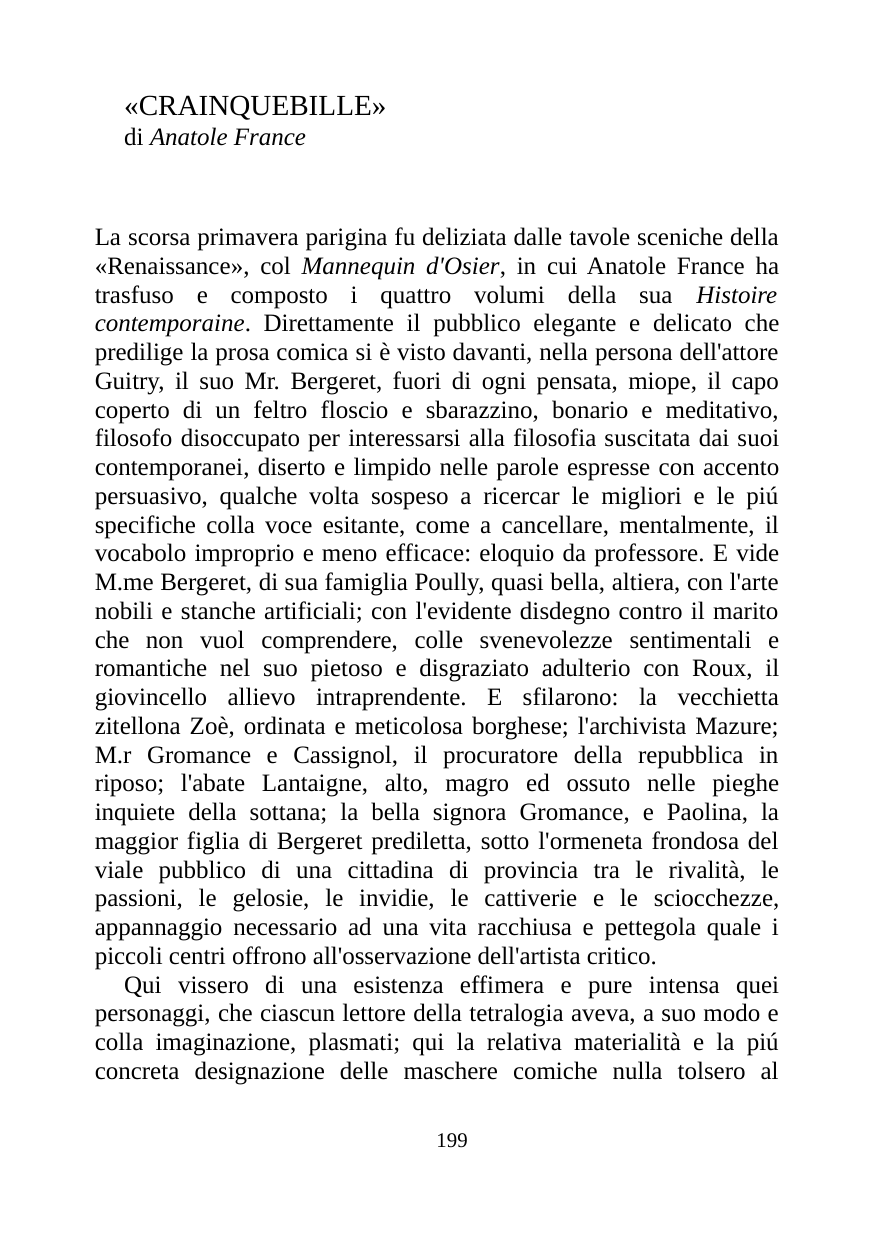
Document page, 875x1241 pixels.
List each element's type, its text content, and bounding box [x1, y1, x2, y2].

text La scorsa primavera parigina fu deliziata dalle tavole sceniche della «Renaissance», col Mannequin d'Osier, in cui Anatole France ha trasfuso e composto i quattro volumi della sua Histoire contemporaine. Direttamente il pubblico elegante e delicato che predilige la prosa comica si è visto davanti, nella persona dell'attore Guitry, il suo Mr. Bergeret, fuori di ogni pensata, miope, il capo coperto di un feltro floscio e sbarazzino, bonario e meditativo, filosofo disoccupato per interessarsi alla filosofia suscitata dai suoi contemporanei, diserto e limpido nelle parole espresse con accento persuasivo, qualche volta sospeso a ricercar le migliori e le piú specifiche colla voce esitante, come a cancellare, mentalmente, il vocabolo improprio e meno efficace: eloquio da professore. E vide M.me Bergeret, di sua famiglia Poully, quasi bella, altiera, con l'arte nobili e stanche artificiali; con l'evidente disdegno contro il marito che non vuol comprendere, colle svenevolezze sentimentali e romantiche nel suo pietoso e disgraziato adulterio con Roux, il giovincello allievo intraprendente. E sfilarono: la vecchietta zitellona Zoè, ordinata e meticolosa borghese; l'archivista Mazure; M.r Gromance e Cassignol, il procuratore della repubblica in riposo; l'abate Lantaigne, alto, magro ed ossuto nelle pieghe inquiete della sottana; la bella signora Gromance, e Paolina, la maggior figlia di Bergeret prediletta, sotto l'ormeneta frondosa del viale pubblico di una cittadina di provincia tra le rivalità, le passioni, le gelosie, le invidie, le cattiverie e le sciocchezze, appannaggio necessario ad una vita racchiusa e pettegola quale i piccoli centri offrono all'osservazione dell'artista critico. [94, 222, 779, 970]
subtitle «CRAINQUEBILLE» di Anatole France [124, 88, 779, 151]
text Qui vissero di una esistenza effimera e pure intensa quei personaggi, che ciascun lettore della tetralogia aveva, a suo modo e colla imaginazione, plasmati; qui la relativa materialità e la piú concreta designazione delle maschere comiche nulla tolsero al [94, 970, 779, 1085]
